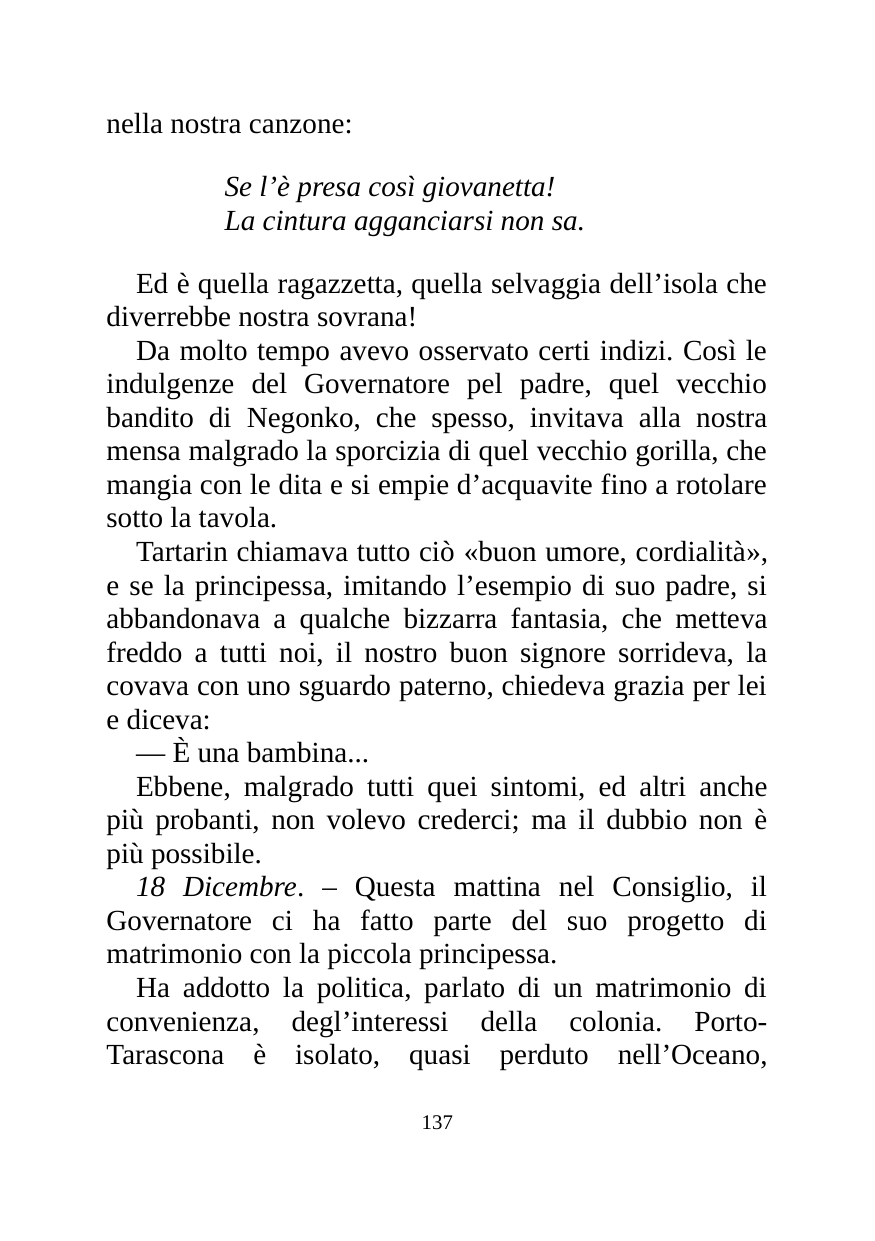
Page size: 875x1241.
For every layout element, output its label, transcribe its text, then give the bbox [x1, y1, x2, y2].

text Ed è quella ragazzetta, quella selvaggia dell’isola che diverrebbe nostra sovrana! [106, 266, 768, 333]
text 18 Dicembre. – Questa mattina nel Consiglio, il Governatore ci ha fatto parte del suo progetto di matrimonio con la piccola principessa. [106, 869, 768, 970]
text Ebbene, malgrado tutti quei sintomi, ed altri anche più probanti, non volevo crederci; ma il dubbio non è più possibile. [106, 769, 768, 869]
text Tartarin chiamava tutto ciò «buon umore, cordialità», e se la principessa, imitando l’esempio di suo padre, si abbandonava a qualche bizzarra fantasia, che metteva freddo a tutti noi, il nostro buon signore sorrideva, la covava con uno sguardo paterno, chiedeva grazia per lei e diceva: [106, 534, 768, 735]
text nella nostra canzone: [106, 106, 768, 140]
text — È una bambina... [106, 735, 768, 769]
text Se l’è presa così giovanetta! La cintura agganciarsi non sa. [224, 169, 768, 236]
text Da molto tempo avevo osservato certi indizi. Così le indulgenze del Governatore pel padre, quel vecchio bandito di Negonko, che spesso, invitava alla nostra mensa malgrado la sporcizia di quel vecchio gorilla, che mangia con le dita e si empie d’acquavite fino a rotolare sotto la tavola. [106, 333, 768, 534]
text Ha addotto la politica, parlato di un matrimonio di convenienza, degl’interessi della colonia. Porto-Tarascona è isolato, quasi perduto nell’Oceano, [106, 970, 768, 1071]
